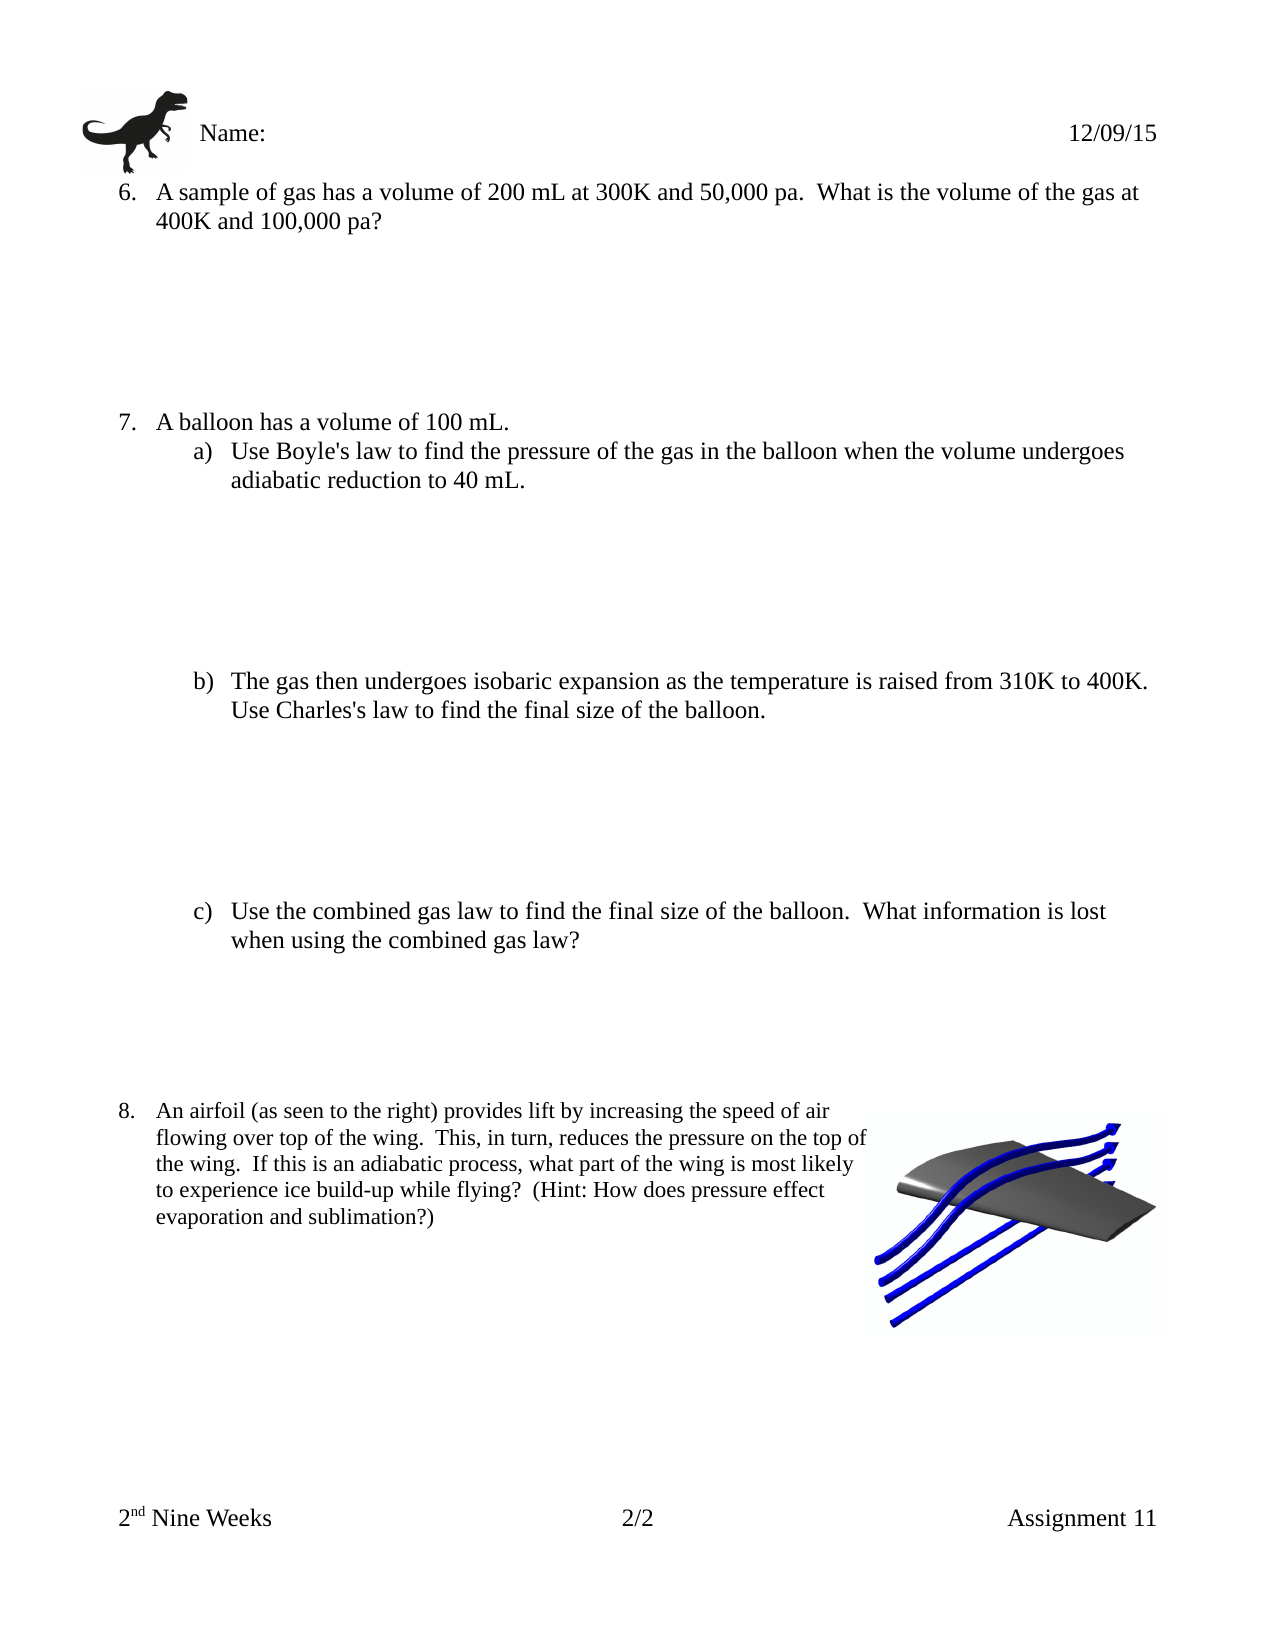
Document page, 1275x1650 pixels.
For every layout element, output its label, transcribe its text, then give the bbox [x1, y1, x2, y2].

list Use Boyle's law to find the pressure of the gas in the balloon when the volume undergoes adiabatic reduction to 40 mL. [193, 436, 1157, 493]
list An airfoil (as seen to the right) provides lift by increasing the speed of air flowing over top of the wing. This, in turn, reduces the pressure on the top of the wing. If this is an adiabatic process, what part of the wing is most likely to experience ice build-up while flying? (Hint: How does pressure effect evaporation and sublimation?) [118, 1097, 874, 1229]
list The gas then undergoes isobaric expansion as the temperature is raised from 310K to 400K. Use Charles's law to find the final size of the balloon. [193, 666, 1157, 723]
list A sample of gas has a volume of 200 mL at 300K and 50,000 pa. What is the volume of the gas at 400K and 100,000 pa? [118, 177, 1157, 235]
list Use the combined gas law to find the final size of the balloon. What information is lost when using the combined gas law? [193, 896, 1157, 953]
picture [82, 91, 188, 174]
list A balloon has a volume of 100 mL. [118, 407, 1157, 436]
picture [862, 1111, 1163, 1336]
